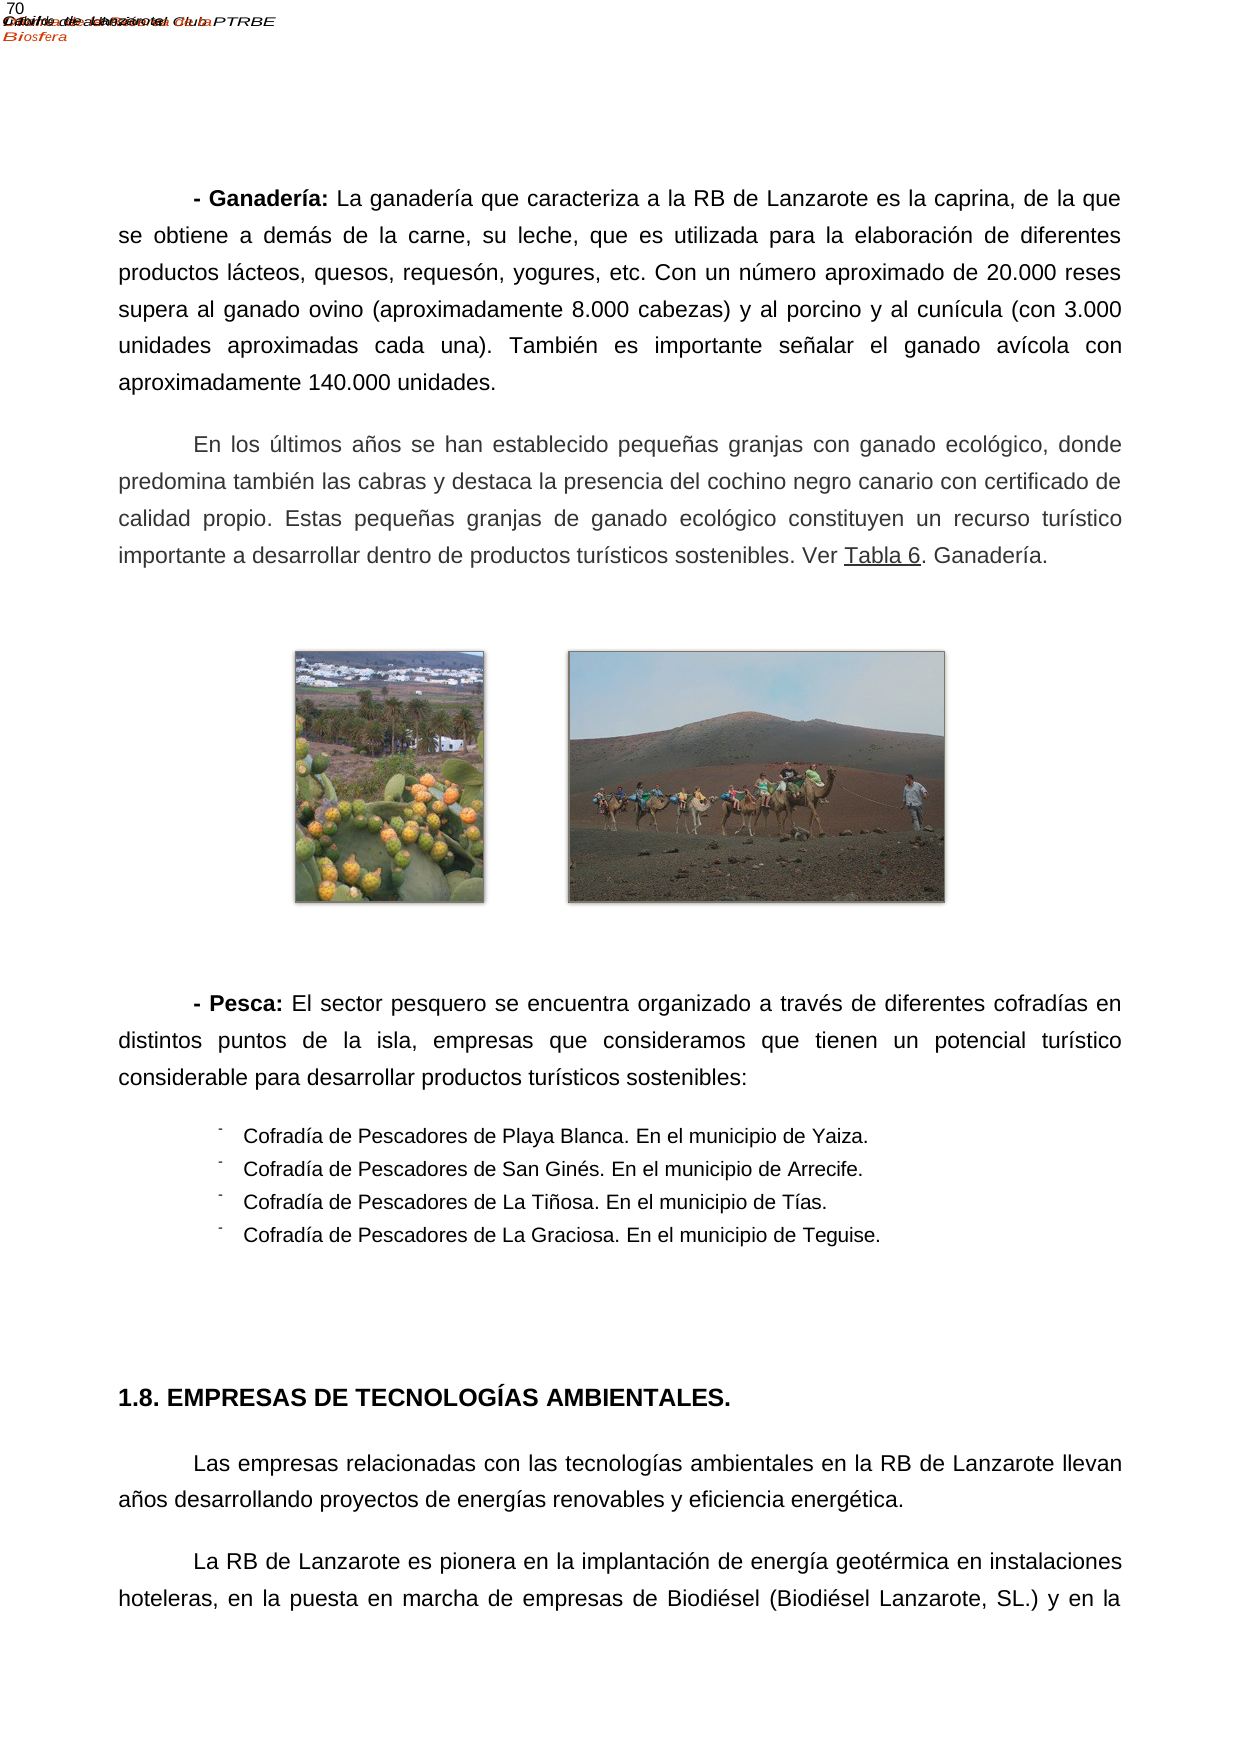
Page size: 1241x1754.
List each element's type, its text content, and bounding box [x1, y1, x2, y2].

list Cofradía de Pescadores de La Tiñosa. En el municipio de Tías. [218, 1186, 1136, 1214]
text Las empresas relacionadas con las tecnologías ambientales en la RB de Lanzarote llevan años desarrollando proyectos de energías renovables y eficiencia energética. [118, 1449, 1122, 1513]
picture [564, 648, 951, 910]
list Cofradía de Pescadores de La Graciosa. En el municipio de Teguise. [218, 1218, 1136, 1247]
list Pesca: El sector pesquero se encuentra organizado a través de diferentes cofradías en distintos puntos de la isla, empresas que consideramos que tienen un potencial turístico considerable para desarrollar productos turísticos sostenibles: [118, 990, 1122, 1090]
list Ganadería: La ganadería que caracteriza a la RB de Lanzarote es la caprina, de la que se obtiene a demás de la carne, su leche, que es utilizada para la elaboración de diferentes productos lácteos, quesos, requesón, yogures, etc. Con un número aproximado de 20.000 reses supera al ganado ovino (aproximadamente 8.000 cabezas) y al porcino y al cunícula (con 3.000 unidades aproximadas cada una). También es importante señalar el ganado avícola con aproximadamente 140.000 unidades. [118, 185, 1122, 396]
list Cofradía de Pescadores de San Ginés. En el municipio de Arrecife. [218, 1153, 1136, 1182]
text En los últimos años se han establecido pequeñas granjas con ganado ecológico, donde predomina también las cabras y destaca la presencia del cochino negro canario con certificado de calidad propio. Estas pequeñas granjas de ganado ecológico constituyen un recurso turístico importante a desarrollar dentro de productos turísticos sostenibles. Ver Tabla 6. Ganadería. [118, 431, 1122, 568]
picture [291, 648, 490, 910]
text La RB de Lanzarote es pionera en la implantación de energía geotérmica en instalaciones hoteleras, en la puesta en marcha de empresas de Biodiésel (Biodiésel Lanzarote, SL.) y en la [118, 1548, 1122, 1611]
subtitle EMPRESAS DE TECNOLOGÍAS AMBIENTALES. [118, 1383, 1136, 1412]
list Cofradía de Pescadores de Playa Blanca. En el municipio de Yaiza. [218, 1120, 1136, 1149]
